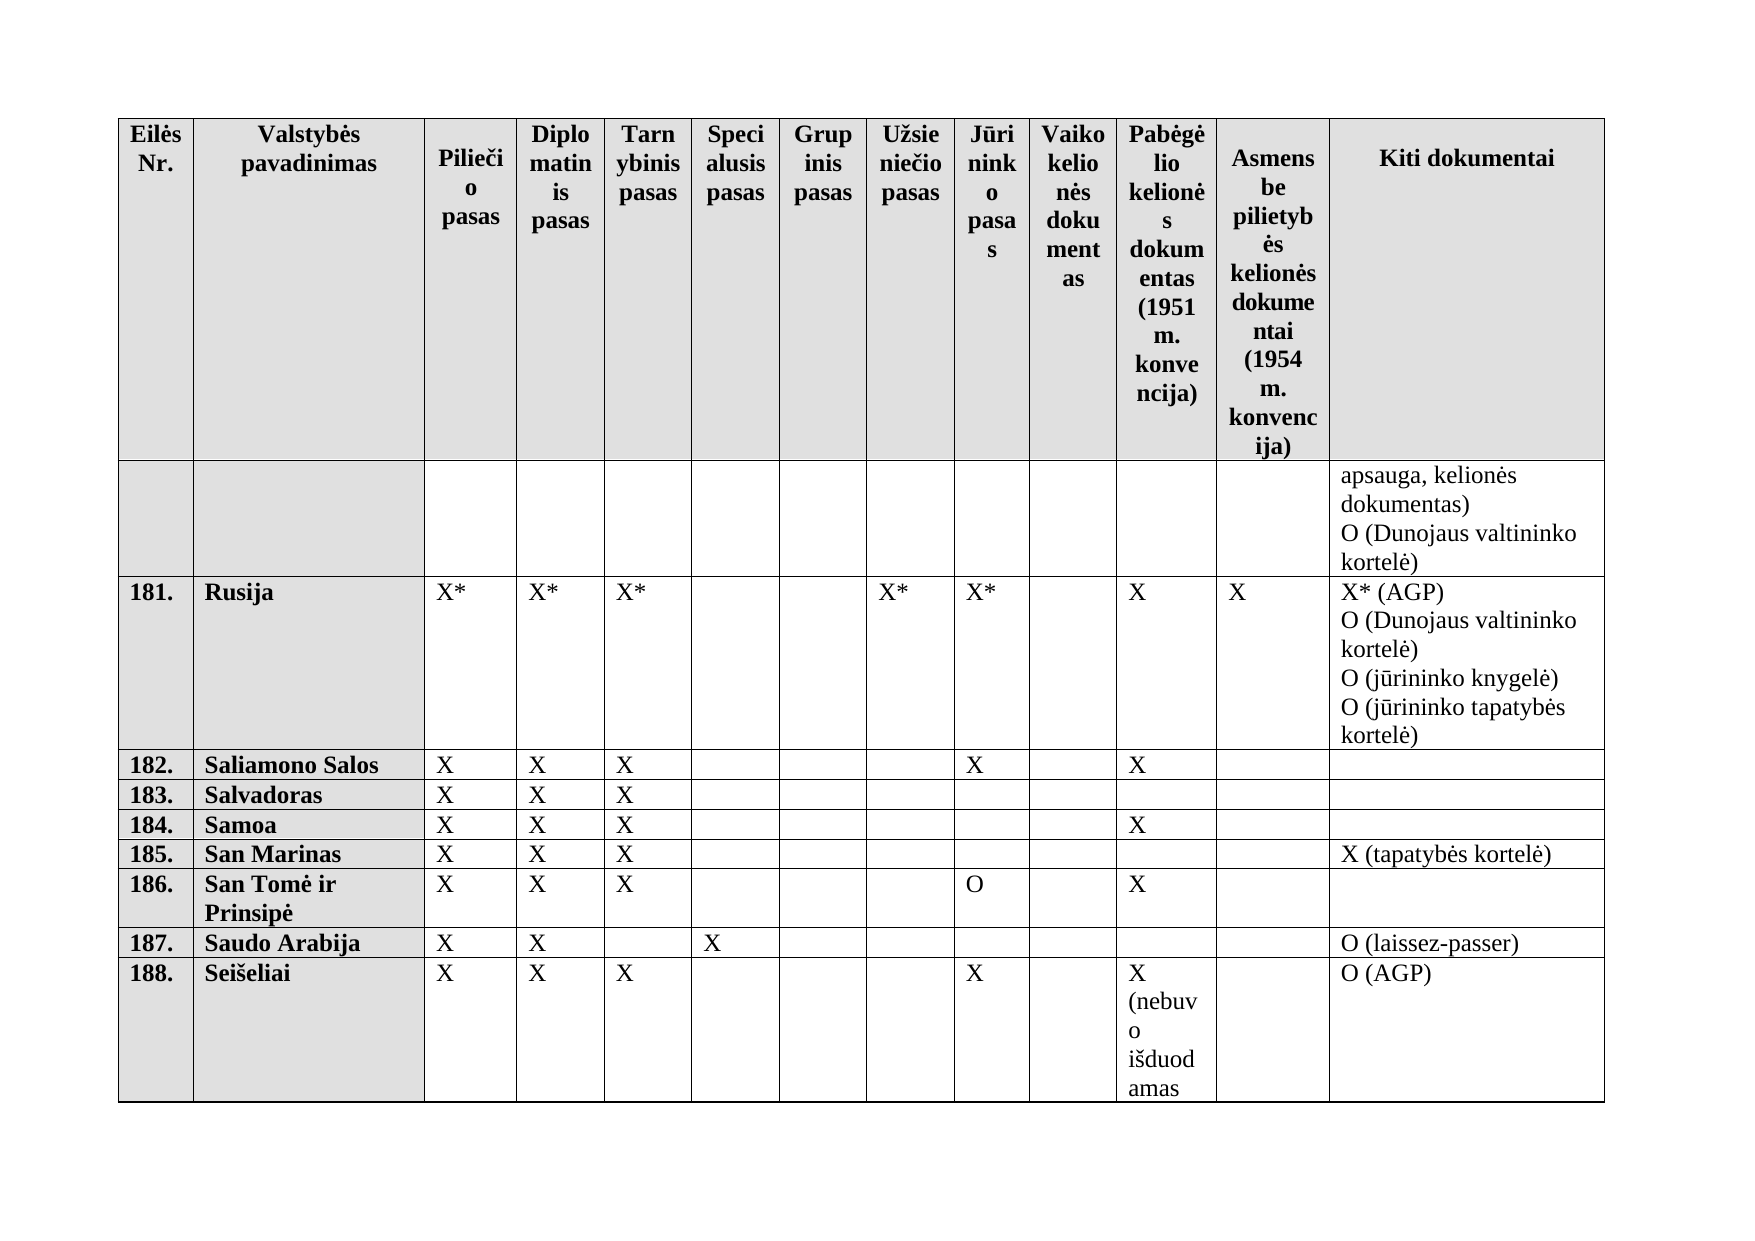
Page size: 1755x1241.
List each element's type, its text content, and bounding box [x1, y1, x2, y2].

table_cell X* [867, 577, 954, 749]
table_cell [1217, 958, 1329, 1101]
table_cell [692, 780, 779, 809]
table_cell O [955, 869, 1029, 927]
table_cell [692, 461, 779, 576]
table_cell [955, 840, 1029, 868]
table_cell [867, 780, 954, 809]
table_cell [605, 461, 691, 576]
table_cell X [425, 958, 516, 1101]
table_cell [867, 810, 954, 838]
table_cell [780, 780, 866, 809]
table_cell X [425, 750, 516, 779]
table_cell [955, 810, 1029, 838]
table_cell X [517, 780, 604, 809]
table_cell [780, 577, 866, 749]
table_cell Salvadoras [194, 780, 424, 809]
table_cell Saudo Arabija [194, 928, 424, 957]
table_cell X [605, 810, 691, 838]
table_cell [194, 461, 424, 576]
table_cell [1217, 840, 1329, 868]
table_cell X [517, 869, 604, 927]
table_cell X [425, 928, 516, 957]
table_cell [517, 461, 604, 576]
table_cell O (AGP) [1330, 958, 1604, 1101]
table_cell [1330, 750, 1604, 779]
table_cell [955, 928, 1029, 957]
table_header Asmens be pilietybės kelionės dokumentai (1954 m. konvencija) [1217, 119, 1329, 459]
table_cell [780, 958, 866, 1101]
table_cell [1217, 461, 1329, 576]
table_header Eilės Nr. [119, 119, 193, 459]
table_cell X [605, 750, 691, 779]
table_cell 183. [119, 780, 193, 809]
table_cell [1030, 958, 1116, 1101]
table_header Kiti dokumentai [1330, 119, 1604, 459]
table_cell X [605, 780, 691, 809]
table_header Diplomatinis pasas [517, 119, 604, 459]
table_cell X [955, 958, 1029, 1101]
table_cell [692, 840, 779, 868]
table_cell [1330, 810, 1604, 838]
table_cell X [1117, 750, 1216, 779]
table_cell 181. [119, 577, 193, 749]
table_cell X [1117, 810, 1216, 838]
table_header Tarnybinis pasas [605, 119, 691, 459]
table_cell X [517, 810, 604, 838]
table_header Užsieniečio pasas [867, 119, 954, 459]
table_cell [605, 928, 691, 957]
table_cell X [1117, 869, 1216, 927]
table_cell X* (AGP) O (Dunojaus valtininko kortelė) O (jūrininko knygelė) O (jūrininko tapatybės kortelė) [1330, 577, 1604, 749]
table_cell [867, 750, 954, 779]
table_cell X [605, 840, 691, 868]
table_cell X [425, 869, 516, 927]
table_cell X* [605, 577, 691, 749]
table_cell [780, 928, 866, 957]
table_cell X (tapatybės kortelė) [1330, 840, 1604, 868]
table_cell X [425, 780, 516, 809]
table_cell [867, 840, 954, 868]
table_cell San Tomė ir Prinsipė [194, 869, 424, 927]
table_cell O (laissez-passer) [1330, 928, 1604, 957]
table_cell X [1117, 577, 1216, 749]
table_cell X [425, 810, 516, 838]
table_header Grupinis pasas [780, 119, 866, 459]
table_cell [955, 461, 1029, 576]
table_cell [955, 780, 1029, 809]
table_cell X* [955, 577, 1029, 749]
table_cell [1217, 928, 1329, 957]
table_cell Samoa [194, 810, 424, 838]
table_cell [425, 461, 516, 576]
table_cell [1030, 461, 1116, 576]
table_cell X (nebuvo išduodamas [1117, 958, 1216, 1101]
table_cell X* [517, 577, 604, 749]
table_cell [119, 461, 193, 576]
table_cell [1217, 810, 1329, 838]
table_cell 182. [119, 750, 193, 779]
table_cell [780, 461, 866, 576]
table_cell 184. [119, 810, 193, 838]
table_cell X* [425, 577, 516, 749]
table_cell X [1217, 577, 1329, 749]
table_cell [692, 958, 779, 1101]
table_header Vaiko kelionės dokumentas [1030, 119, 1116, 459]
table_cell San Marinas [194, 840, 424, 868]
table_cell apsauga, kelionės dokumentas) O (Dunojaus valtininko kortelė) [1330, 461, 1604, 576]
table_cell [780, 810, 866, 838]
table_cell 188. [119, 958, 193, 1101]
table_cell X [605, 869, 691, 927]
table_cell 185. [119, 840, 193, 868]
table_cell [867, 461, 954, 576]
table_cell X [692, 928, 779, 957]
table_cell 187. [119, 928, 193, 957]
table_cell X [955, 750, 1029, 779]
table_cell X [517, 750, 604, 779]
table_cell [1217, 869, 1329, 927]
table_cell Seišeliai [194, 958, 424, 1101]
table_cell [780, 750, 866, 779]
table_cell [1117, 461, 1216, 576]
table_cell [780, 840, 866, 868]
table_cell [867, 869, 954, 927]
table_cell Rusija [194, 577, 424, 749]
table_cell [692, 750, 779, 779]
table_cell Saliamono Salos [194, 750, 424, 779]
table_header Specialusis pasas [692, 119, 779, 459]
table_cell X [517, 958, 604, 1101]
table_cell X [425, 840, 516, 868]
table_cell [692, 869, 779, 927]
table_cell [1217, 780, 1329, 809]
table_cell [780, 869, 866, 927]
table_cell [867, 928, 954, 957]
table_cell [867, 958, 954, 1101]
table_cell [1217, 750, 1329, 779]
table_cell [1030, 577, 1116, 749]
table_header Valstybės pavadinimas [194, 119, 424, 459]
table_header Pabėgėlio kelionės dokumentas (1951 m. konvencija) [1117, 119, 1216, 459]
table_cell X [605, 958, 691, 1101]
table_cell [1030, 750, 1116, 779]
table_cell [692, 810, 779, 838]
table_header Piliečio pasas [425, 119, 516, 459]
table_cell [1030, 780, 1116, 809]
table_cell [1030, 840, 1116, 868]
table_cell 186. [119, 869, 193, 927]
table_cell [1330, 780, 1604, 809]
table_cell [1330, 869, 1604, 927]
table_cell X [517, 840, 604, 868]
table_cell [1117, 928, 1216, 957]
table_cell [1030, 869, 1116, 927]
table_cell [1117, 780, 1216, 809]
table_cell [1030, 810, 1116, 838]
table_header Jūrininko pasas [955, 119, 1029, 459]
table_cell [1117, 840, 1216, 868]
table_cell [692, 577, 779, 749]
table_cell [1030, 928, 1116, 957]
table_cell X [517, 928, 604, 957]
